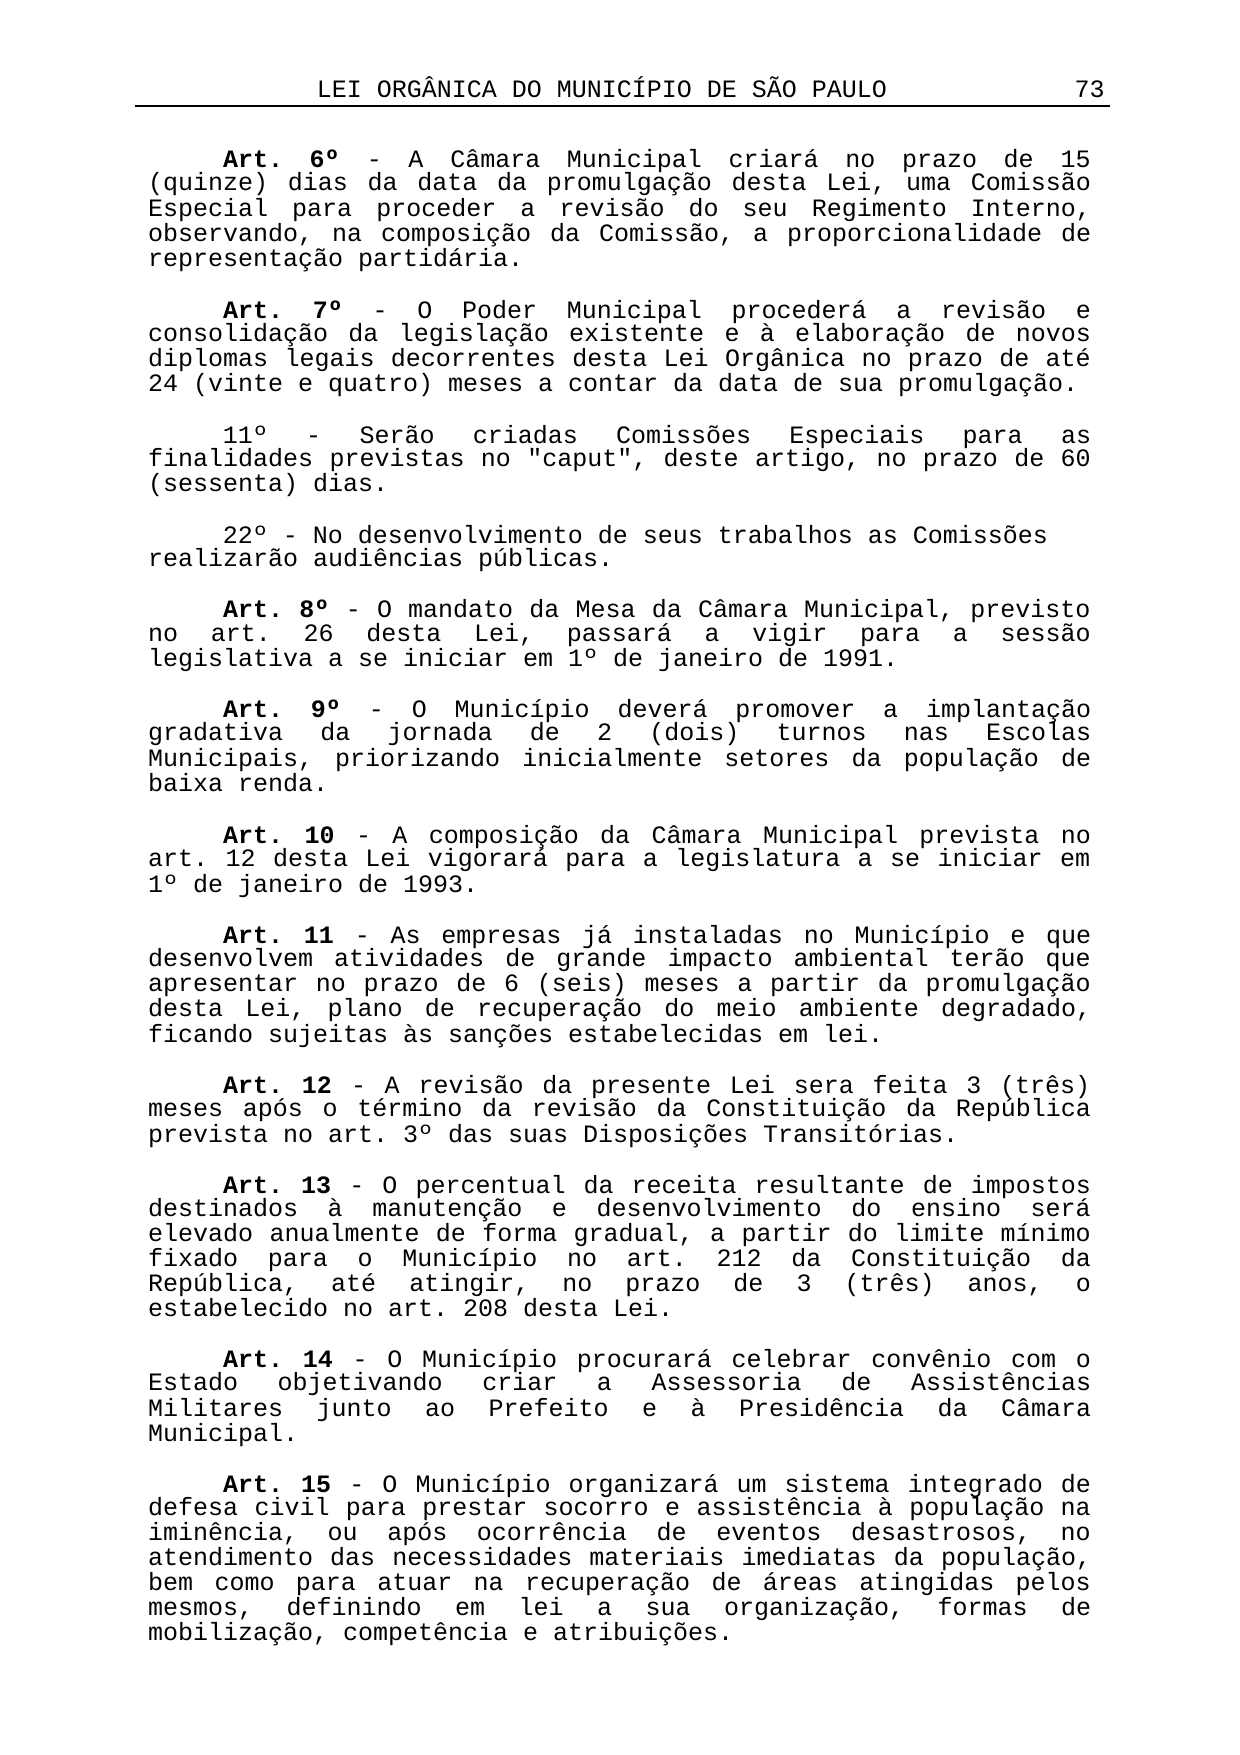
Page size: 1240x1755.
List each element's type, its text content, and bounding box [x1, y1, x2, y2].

table_header 73 [975, 65, 1110, 104]
text Art. 9º - O Município deverá promover a implantação gradativa da jornada de 2 (dois) turnos nas Escolas Municipais, priorizando inicialmente setores da população de baixa renda. [148, 698, 1091, 799]
text Art. 7º - O Poder Municipal procederá a revisão e consolidação da legislação existente e à elaboração de novos diplomas legais decorrentes desta Lei Orgânica no prazo de até 24 (vinte e quatro) meses a contar da data de sua promulgação. [148, 298, 1091, 399]
text Art. 15 - O Município organizará um sistema integrado de defesa civil para prestar socorro e assistência à população na iminência, ou após ocorrência de eventos desastrosos, no atendimento das necessidades materiais imediatas da população, bem como para atuar na recuperação de áreas atingidas pelos mesmos, definindo em lei a sua organização, formas de mobilização, competência e atribuições. [148, 1473, 1091, 1648]
list 1º - Serão criadas Comissões Especiais para as finalidades previstas no "caput", deste artigo, no prazo de 60 (sessenta) dias. [148, 423, 1091, 499]
text Art. 6º - A Câmara Municipal criará no prazo de 15 (quinze) dias da data da promulgação desta Lei, uma Comissão Especial para proceder a revisão do seu Regimento Interno, observando, na composição da Comissão, a proporcionalidade de representação partidária. [148, 148, 1091, 274]
text Art. 12 - A revisão da presente Lei sera feita 3 (três) meses após o término da revisão da Constituição da República prevista no art. 3º das suas Disposições Transitórias. [148, 1073, 1091, 1150]
list 2º - No desenvolvimento de seus trabalhos as Comissões realizarão audiências públicas. [148, 523, 1091, 574]
text Art. 13 - O percentual da receita resultante de impostos destinados à manutenção e desenvolvimento do ensino será elevado anualmente de forma gradual, a partir do limite mínimo fixado para o Município no art. 212 da Constituição da República, até atingir, no prazo de 3 (três) anos, o estabelecido no art. 208 desta Lei. [148, 1173, 1091, 1323]
text Art. 8º - O mandato da Mesa da Câmara Municipal, previsto no art. 26 desta Lei, passará a vigir para a sessão legislativa a se iniciar em 1º de janeiro de 1991. [148, 598, 1091, 674]
text Art. 11 - As empresas já instaladas no Município e que desenvolvem atividades de grande impacto ambiental terão que apresentar no prazo de 6 (seis) meses a partir da promulgação desta Lei, plano de recuperação do meio ambiente degradado, ficando sujeitas às sanções estabelecidas em lei. [148, 923, 1091, 1049]
table_header LEI ORGÂNICA DO MUNICÍPIO DE SÃO PAULO [135, 65, 975, 104]
text Art. 14 - O Município procurará celebrar convênio com o Estado objetivando criar a Assessoria de Assistências Militares junto ao Prefeito e à Presidência da Câmara Municipal. [148, 1348, 1091, 1449]
text Art. 10 - A composição da Câmara Municipal prevista no art. 12 desta Lei vigorará para a legislatura a se iniciar em 1º de janeiro de 1993. [148, 823, 1091, 899]
